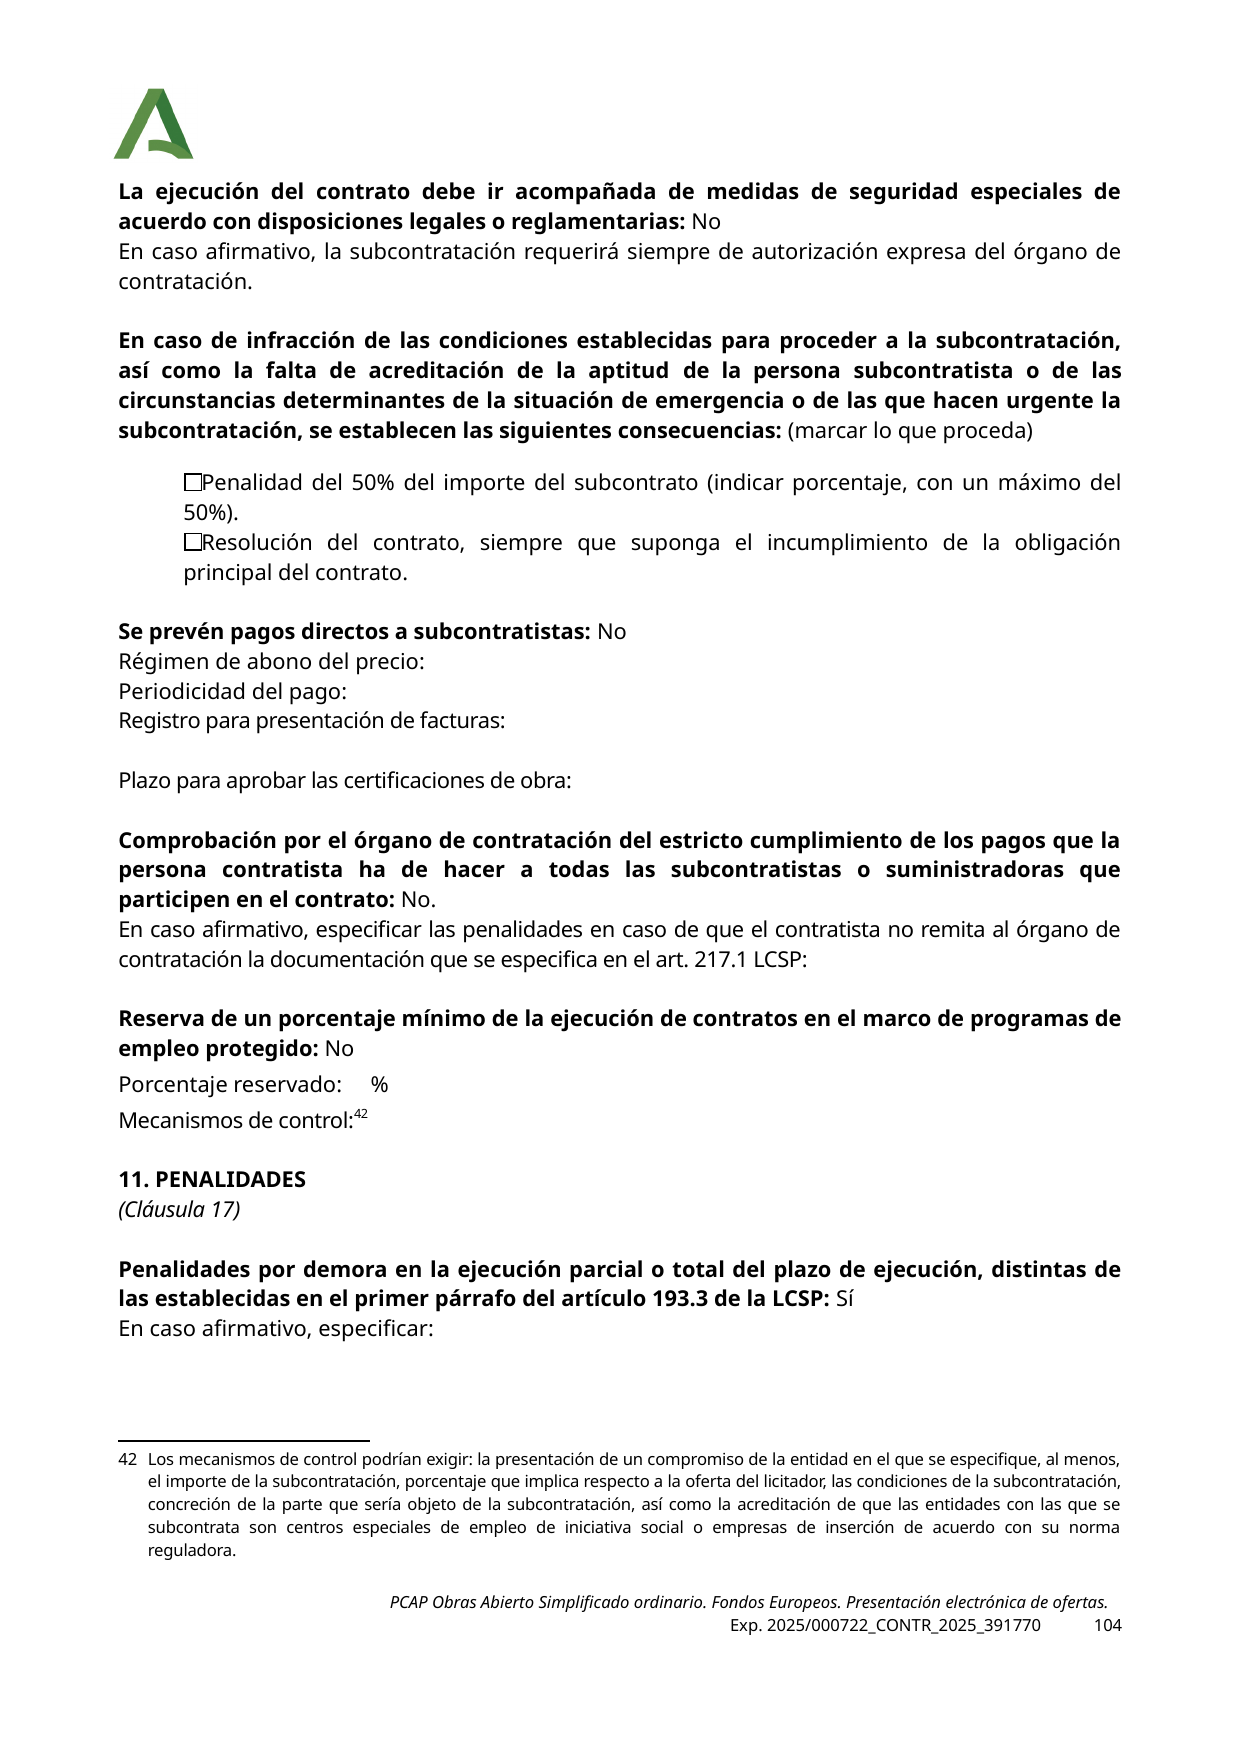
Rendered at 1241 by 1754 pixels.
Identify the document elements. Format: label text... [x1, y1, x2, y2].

text Los mecanismos de control podrían exigir: la presentación de un compromiso de la entidad en el que se especifique, al menos, el importe de la subcontratación, porcentaje que implica respecto a la oferta del licitador, las condiciones de la subcontratación, concreción de la parte que sería objeto de la subcontratación, así como la acreditación de que las entidades con las que se subcontrata son centros especiales de empleo de iniciativa social o empresas de inserción de acuerdo con su norma reguladora. [118, 1447, 1122, 1561]
text La ejecución del contrato debe ir acompañada de medidas de seguridad especiales de acuerdo con disposiciones legales o reglamentarias: No [118, 176, 1122, 236]
text 11. PENALIDADES [118, 1164, 1122, 1194]
text En caso afirmativo, especificar las penalidades en caso de que el contratista no remita al órgano de contratación la documentación que se especifica en el art. 217.1 LCSP: [118, 914, 1122, 974]
text Registro para presentación de facturas: [118, 706, 1122, 735]
text Se prevén pagos directos a subcontratistas: No [118, 616, 1122, 646]
text Régimen de abono del precio: [118, 646, 1122, 676]
picture [109, 84, 198, 163]
text Plazo para aprobar las certificaciones de obra: [118, 765, 1122, 795]
text (Cláusula 17) [118, 1194, 1122, 1224]
text En caso de infracción de las condiciones establecidas para proceder a la subcontratación, así como la falta de acreditación de la aptitud de la persona subcontratista o de las circunstancias determinantes de la situación de emergencia o de las que hacen urgente la subcontratación, se establecen las siguientes consecuencias: (marcar lo que proceda) [118, 325, 1122, 444]
text En caso afirmativo, especificar: [118, 1313, 1122, 1343]
text Reserva de un porcentaje mínimo de la ejecución de contratos en el marco de programas de empleo protegido: No [118, 1003, 1122, 1063]
text Penalidad del 50% del importe del subcontrato (indicar porcentaje, con un máximo del 50%). [183, 467, 1122, 527]
text Periodicidad del pago: [118, 676, 1122, 706]
text En caso afirmativo, la subcontratación requerirá siempre de autorización expresa del órgano de contratación. [118, 236, 1122, 296]
text Mecanismos de control: [118, 1105, 1122, 1134]
text Comprobación por el órgano de contratación del estricto cumplimiento de los pagos que la persona contratista ha de hacer a todas las subcontratistas o suministradoras que participen en el contrato: No. [118, 825, 1122, 914]
text Resolución del contrato, siempre que suponga el incumplimiento de la obligación principal del contrato. [183, 527, 1122, 586]
text Porcentaje reservado: % [118, 1069, 1122, 1099]
text Penalidades por demora en la ejecución parcial o total del plazo de ejecución, distintas de las establecidas en el primer párrafo del artículo 193.3 de la LCSP: Sí [118, 1254, 1122, 1313]
